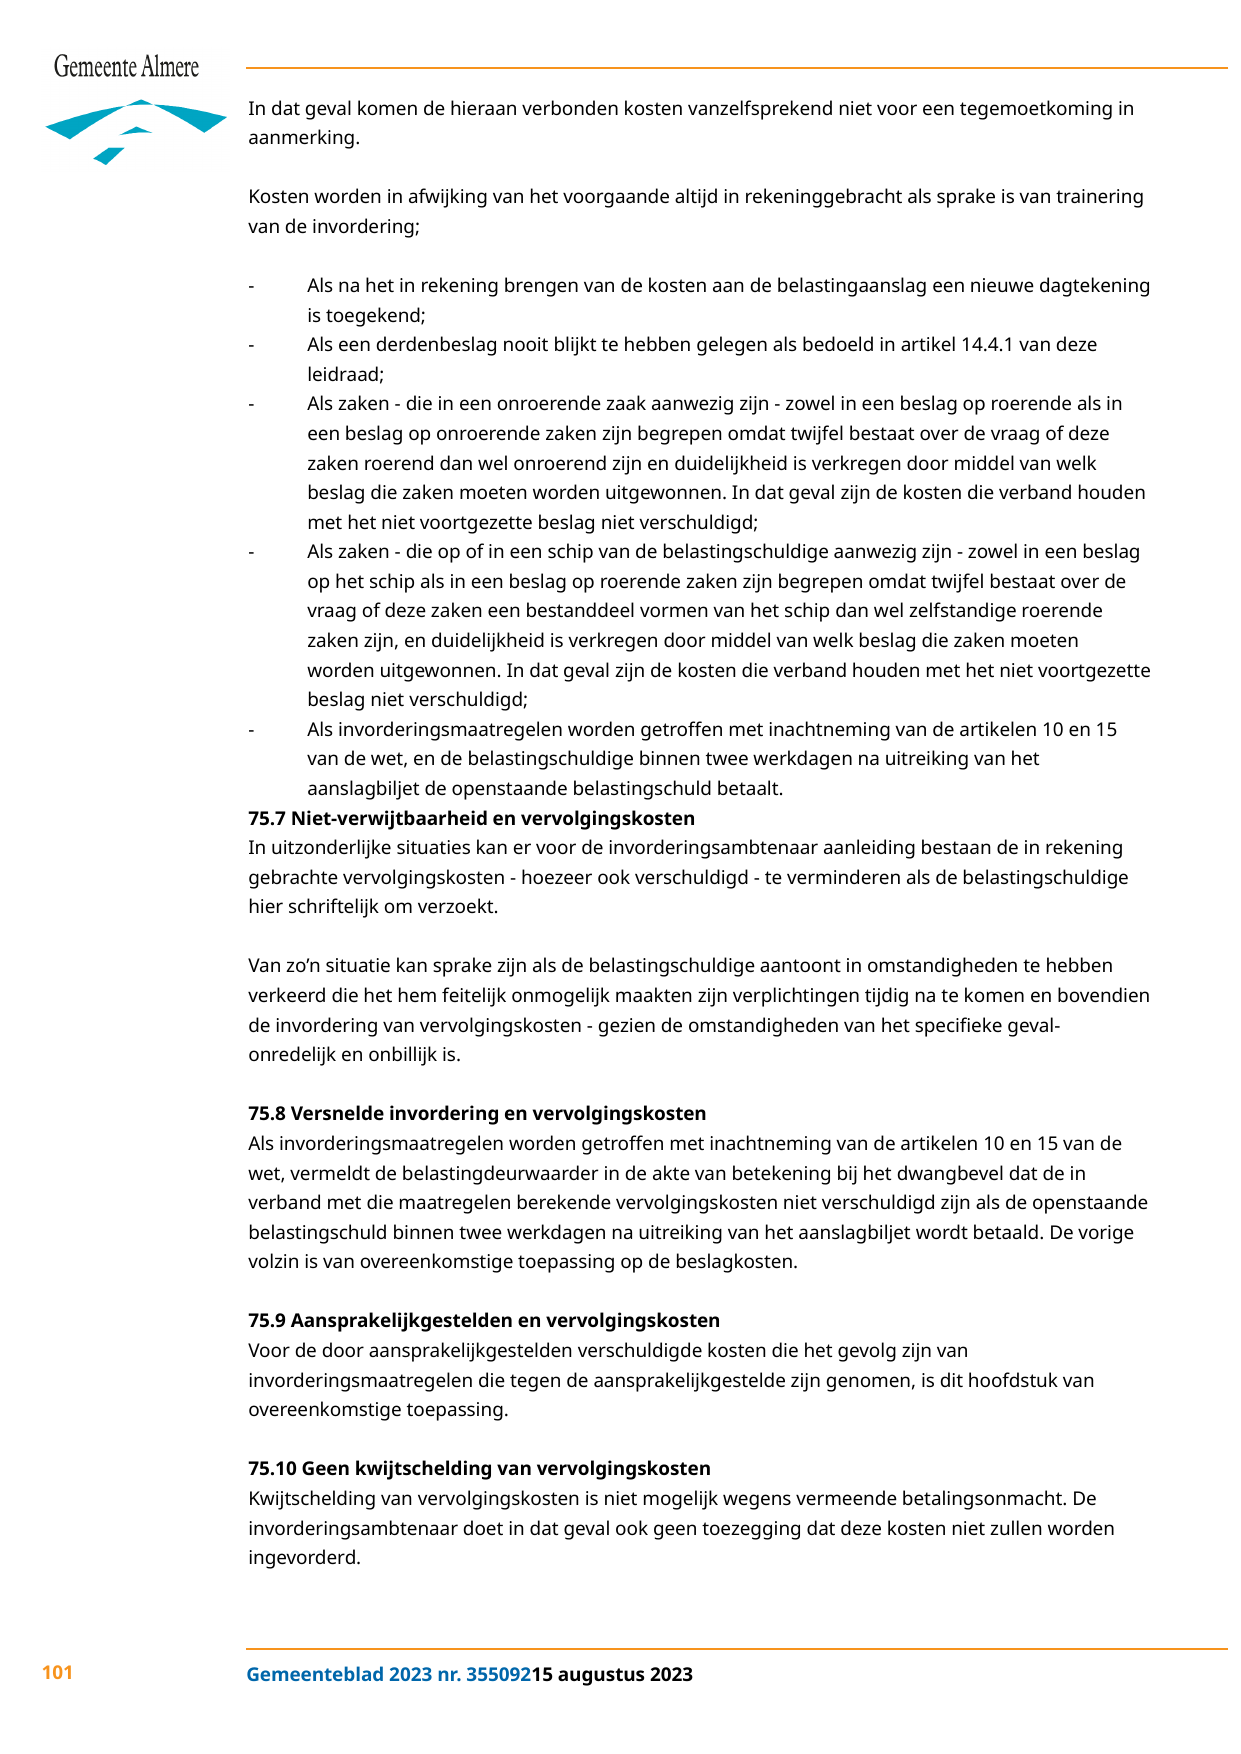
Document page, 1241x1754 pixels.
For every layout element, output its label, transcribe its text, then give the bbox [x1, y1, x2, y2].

list Als een derdenbeslag nooit blijkt te hebben gelegen als bedoeld in artikel 14.4.1 van deze leidraad; [248, 331, 1152, 387]
text Kwijtschelding van vervolgingskosten is niet mogelijk wegens vermeende betalingsonmacht. De invorderingsambtenaar doet in dat geval ook geen toezegging dat deze kosten niet zullen worden ingevorderd. [248, 1485, 1152, 1570]
text Kosten worden in afwijking van het voorgaande altijd in rekeninggebracht als sprake is van trainering van de invordering; [248, 183, 1152, 239]
list Als invorderingsmaatregelen worden getroffen met inachtneming van de artikelen 10 en 15 van de wet, en de belastingschuldige binnen twee werkdagen na uitreiking van het aanslagbiljet de openstaande belastingschuld betaalt. [248, 716, 1152, 801]
list Als na het in rekening brengen van de kosten aan de belastingaanslag een nieuwe dagtekening is toegekend; [248, 272, 1152, 328]
picture [41, 47, 231, 172]
text Van zo’n situatie kan sprake zijn als de belastingschuldige aantoont in omstandigheden te hebben verkeerd die het hem feitelijk onmogelijk maakten zijn verplichtingen tijdig na te komen en bovendien de invordering van vervolgingskosten - gezien de omstandigheden van het specifieke geval- onredelijk en onbillijk is. [248, 953, 1152, 1067]
text Als invorderingsmaatregelen worden getroffen met inachtneming van de artikelen 10 en 15 van de wet, vermeldt de belastingdeurwaarder in de akte van betekening bij het dwangbevel dat de in verband met die maatregelen berekende vervolgingskosten niet verschuldigd zijn als de openstaande belastingschuld binnen twee werkdagen na uitreiking van het aanslagbiljet wordt betaald. De vorige volzin is van overeenkomstige toepassing op de beslagkosten. [248, 1130, 1152, 1274]
list Als zaken - die op of in een schip van de belastingschuldige aanwezig zijn - zowel in een beslag op het schip als in een beslag op roerende zaken zijn begrepen omdat twijfel bestaat over de vraag of deze zaken een bestanddeel vormen van het schip dan wel zelfstandige roerende zaken zijn, en duidelijkheid is verkregen door middel van welk beslag die zaken moeten worden uitgewonnen. In dat geval zijn de kosten die verband houden met het niet voortgezette beslag niet verschuldigd; [248, 538, 1152, 712]
text 75.8 Versnelde invordering en vervolgingskosten [248, 1101, 1152, 1126]
text In dat geval komen de hieraan verbonden kosten vanzelfsprekend niet voor een tegemoetkoming in aanmerking. [248, 95, 1152, 150]
text 75.10 Geen kwijtschelding van vervolgingskosten [248, 1456, 1152, 1481]
text In uitzonderlijke situaties kan er voor de invorderingsambtenaar aanleiding bestaan de in rekening gebrachte vervolgingskosten - hoezeer ook verschuldigd - te verminderen als de belastingschuldige hier schriftelijk om verzoekt. [248, 834, 1152, 919]
text 75.7 Niet-verwijtbaarheid en vervolgingskosten [248, 805, 1152, 831]
text Voor de door aansprakelijkgestelden verschuldigde kosten die het gevolg zijn van invorderingsmaatregelen die tegen de aansprakelijkgestelde zijn genomen, is dit hoofdstuk van overeenkomstige toepassing. [248, 1337, 1152, 1422]
list Als zaken - die in een onroerende zaak aanwezig zijn - zowel in een beslag op roerende als in een beslag op onroerende zaken zijn begrepen omdat twijfel bestaat over de vraag of deze zaken roerend dan wel onroerend zijn en duidelijkheid is verkregen door middel van welk beslag die zaken moeten worden uitgewonnen. In dat geval zijn de kosten die verband houden met het niet voortgezette beslag niet verschuldigd; [248, 391, 1152, 535]
text 75.9 Aansprakelijkgestelden en vervolgingskosten [248, 1308, 1152, 1333]
